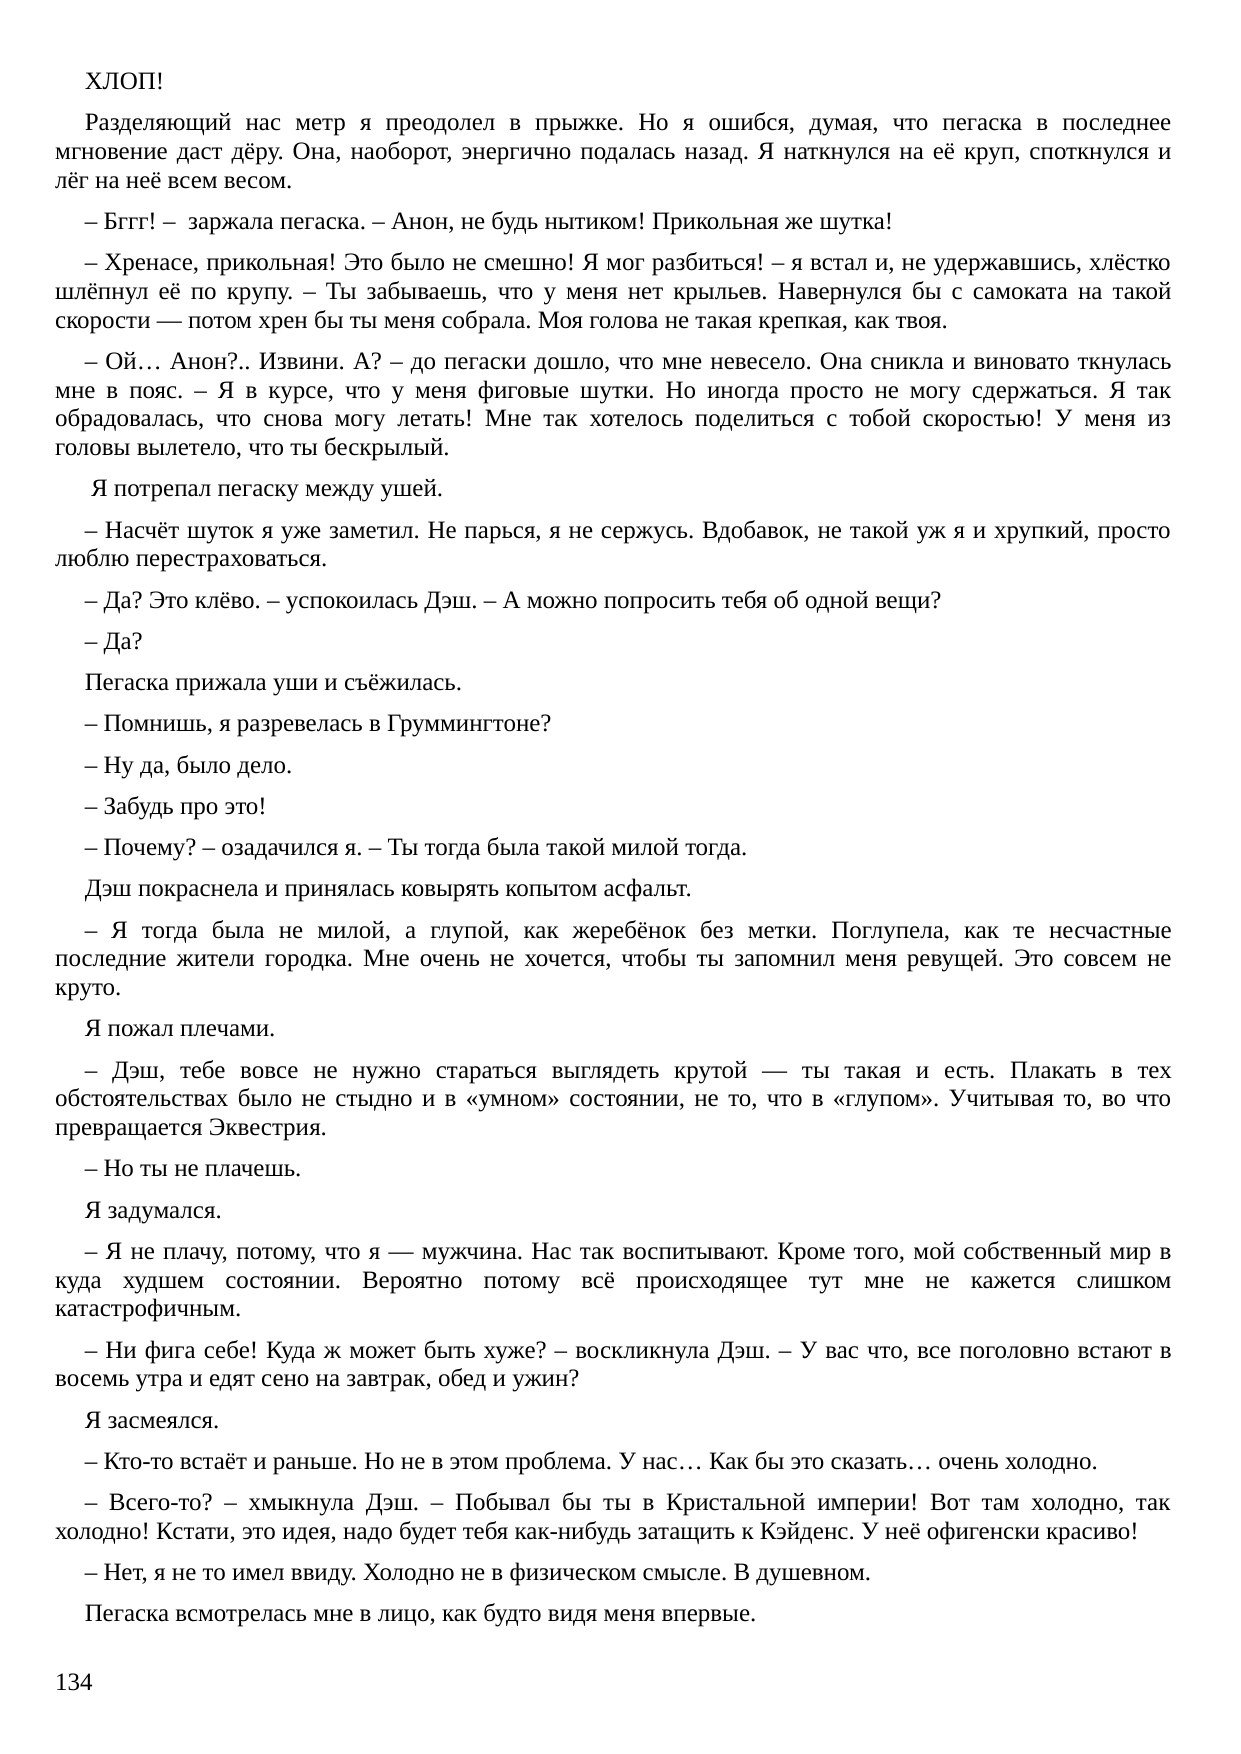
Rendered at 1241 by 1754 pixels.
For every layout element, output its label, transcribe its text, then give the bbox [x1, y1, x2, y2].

text Пегаска всмотрелась мне в лицо, как будто видя меня впервые. [55, 1598, 1173, 1627]
text – Всего-то? – хмыкнула Дэш. – Побывал бы ты в Кристальной империи! Вот там холодно, так холодно! Кстати, это идея, надо будет тебя как-нибудь затащить к Кэйденс. У неё офигенски красиво! [55, 1487, 1173, 1545]
text Пегаска прижала уши и съёжилась. [55, 667, 1173, 696]
text – Хренасе, прикольная! Это было не смешно! Я мог разбиться! – я встал и, не удержавшись, хлёстко шлёпнул её по крупу. – Ты забываешь, что у меня нет крыльев. Навернулся бы с самоката на такой скорости — потом хрен бы ты меня собрала. Моя голова не такая крепкая, как твоя. [55, 247, 1173, 333]
text Я задумался. [55, 1195, 1173, 1223]
text – Ну да, было дело. [55, 750, 1173, 778]
text ХЛОП! [55, 66, 1173, 95]
text – Я тогда была не милой, а глупой, как жеребёнок без метки. Поглупела, как те несчастные последние жители городка. Мне очень не хочется, чтобы ты запомнил меня ревущей. Это совсем не круто. [55, 915, 1173, 1001]
text – Да? Это клёво. – успокоилась Дэш. – А можно попросить тебя об одной вещи? [55, 585, 1173, 613]
text – Почему? – озадачился я. – Ты тогда была такой милой тогда. [55, 832, 1173, 861]
text – Нет, я не то имел ввиду. Холодно не в физическом смысле. В душевном. [55, 1557, 1173, 1586]
text – Помнишь, я разревелась в Груммингтоне? [55, 708, 1173, 737]
text Я потрепал пегаску между ушей. [55, 473, 1173, 502]
text Разделяющий нас метр я преодолел в прыжке. Но я ошибся, думая, что пегаска в последнее мгновение даст дёру. Она, наоборот, энергично подалась назад. Я наткнулся на её круп, споткнулся и лёг на неё всем весом. [55, 107, 1173, 193]
text Дэш покраснела и принялась ковырять копытом асфальт. [55, 873, 1173, 902]
text Я пожал плечами. [55, 1013, 1173, 1042]
text – Дэш, тебе вовсе не нужно стараться выглядеть крутой — ты такая и есть. Плакать в тех обстоятельствах было не стыдно и в «умном» состоянии, не то, что в «глупом». Учитывая то, во что превращается Эквестрия. [55, 1055, 1173, 1141]
text – Ой… Анон?.. Извини. А? – до пегаски дошло, что мне невесело. Она сникла и виновато ткнулась мне в пояс. – Я в курсе, что у меня фиговые шутки. Но иногда просто не могу сдержаться. Я так обрадовалась, что снова могу летать! Мне так хотелось поделиться с тобой скоростью! У меня из головы вылетело, что ты бескрылый. [55, 346, 1173, 461]
text – Забудь про это! [55, 791, 1173, 820]
text – Бггг! – заржала пегаска. – Анон, не будь нытиком! Прикольная же шутка! [55, 206, 1173, 235]
text – Да? [55, 626, 1173, 655]
text – Насчёт шуток я уже заметил. Не парься, я не сержусь. Вдобавок, не такой уж я и хрупкий, просто люблю перестраховаться. [55, 515, 1173, 572]
text Я засмеялся. [55, 1405, 1173, 1433]
text – Я не плачу, потому, что я — мужчина. Нас так воспитывают. Кроме того, мой собственный мир в куда худшем состоянии. Вероятно потому всё происходящее тут мне не кажется слишком катастрофичным. [55, 1236, 1173, 1322]
text – Ни фига себе! Куда ж может быть хуже? – воскликнула Дэш. – У вас что, все поголовно встают в восемь утра и едят сено на завтрак, обед и ужин? [55, 1335, 1173, 1392]
text – Кто-то встаёт и раньше. Но не в этом проблема. У нас… Как бы это сказать… очень холодно. [55, 1446, 1173, 1475]
text – Но ты не плачешь. [55, 1153, 1173, 1182]
